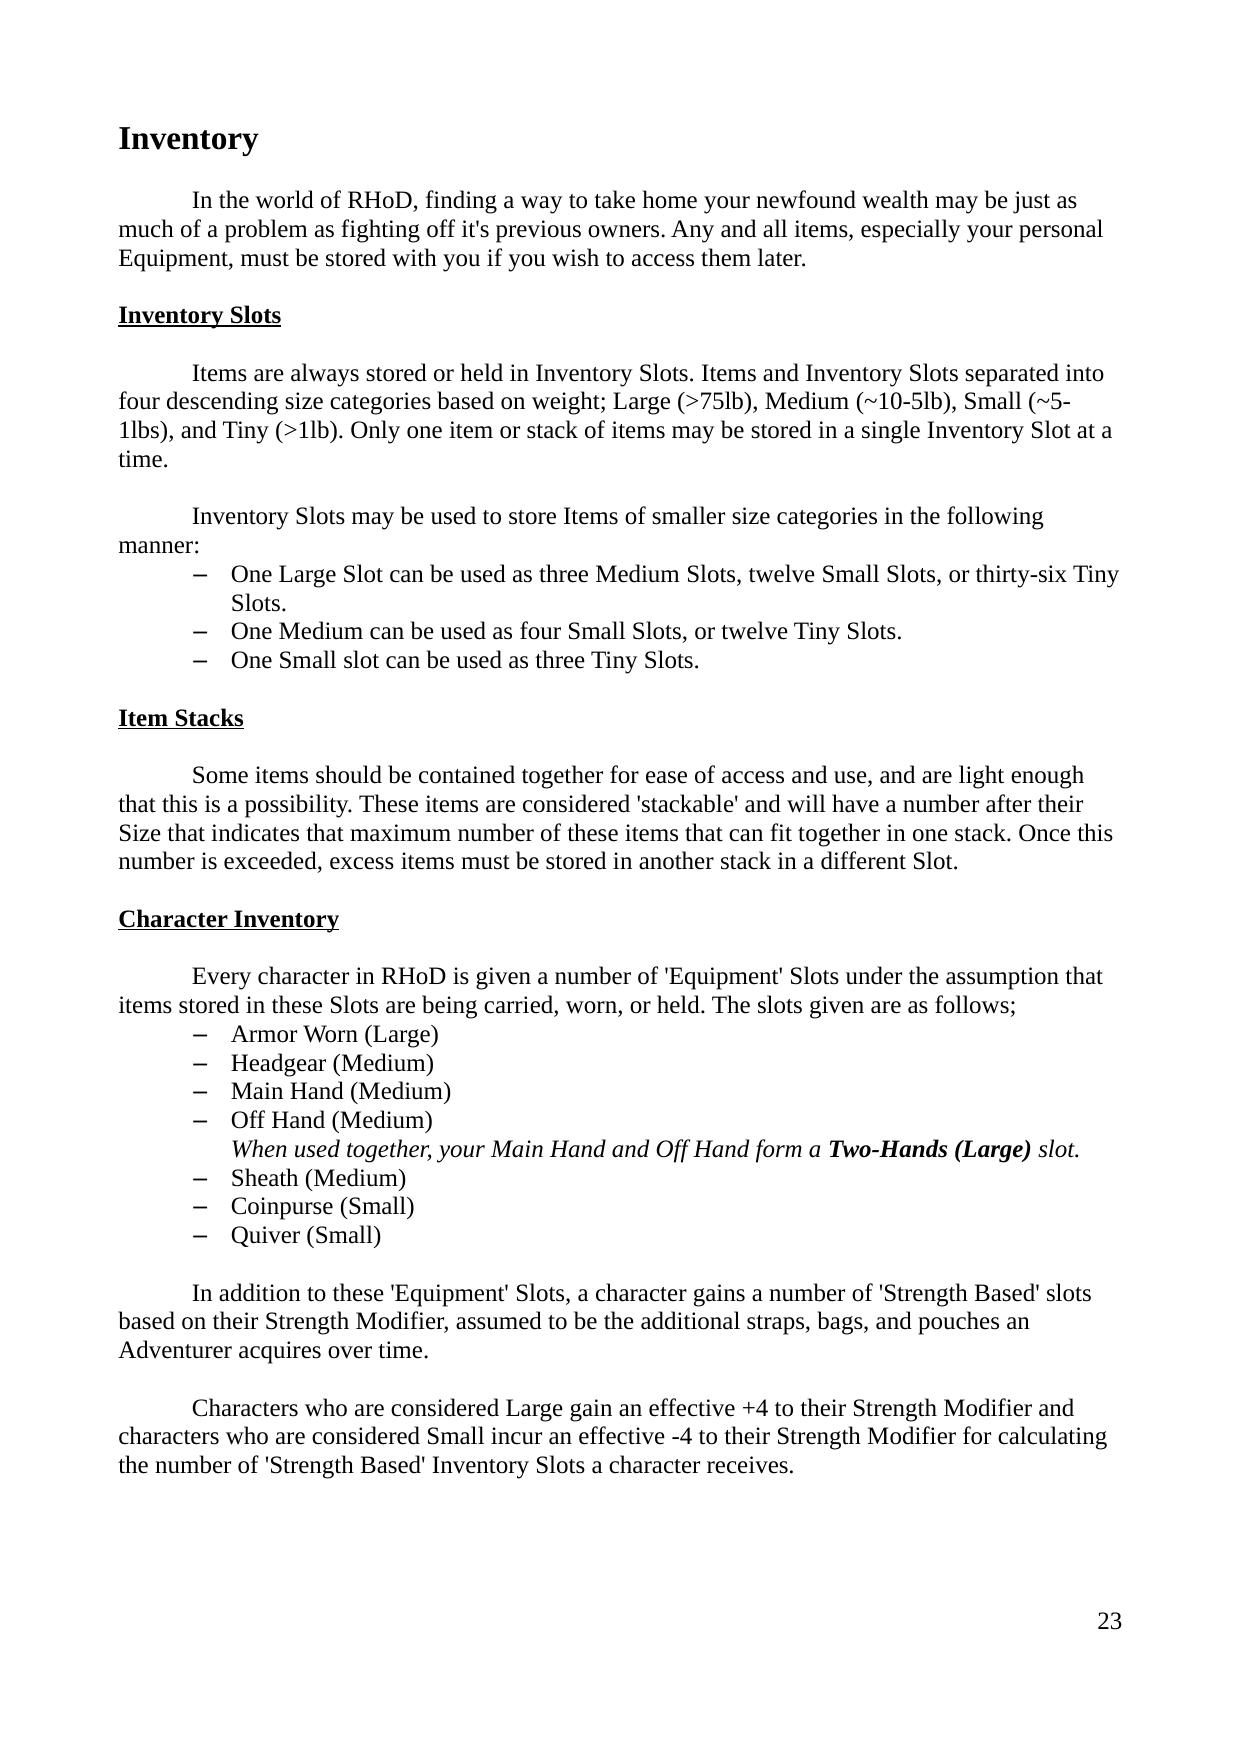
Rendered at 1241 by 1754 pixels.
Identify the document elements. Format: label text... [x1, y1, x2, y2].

text Inventory Slots [118, 300, 1122, 329]
list Headgear (Medium) [193, 1048, 1122, 1076]
list Main Hand (Medium) [193, 1076, 1122, 1105]
list Armor Worn (Large) [193, 1019, 1122, 1048]
text Characters who are considered Large gain an effective +4 to their Strength Modifier and characters who are considered Small incur an effective -4 to their Strength Modifier for calculating the number of 'Strength Based' Inventory Slots a character receives. [118, 1393, 1122, 1479]
list When used together, your Main Hand and Off Hand form a Two-Hands (Large) slot. [193, 1134, 1122, 1163]
text Inventory [118, 118, 1122, 156]
text Item Stacks [118, 703, 1122, 731]
text Inventory Slots may be used to store Items of smaller size categories in the following manner: [118, 501, 1122, 559]
list Quiver (Small) [193, 1220, 1122, 1249]
text Items are always stored or held in Inventory Slots. Items and Inventory Slots separated into four descending size categories based on weight; Large (>75lb), Medium (~10-5lb), Small (~5-1lbs), and Tiny (>1lb). Only one item or stack of items may be stored in a single Inventory Slot at a time. [118, 358, 1122, 473]
list Off Hand (Medium) [193, 1105, 1122, 1134]
text Every character in RHoD is given a number of 'Equipment' Slots under the assumption that items stored in these Slots are being carried, worn, or held. The slots given are as follows; [118, 961, 1122, 1019]
list One Medium can be used as four Small Slots, or twelve Tiny Slots. [193, 616, 1122, 645]
text Some items should be contained together for ease of access and use, and are light enough that this is a possibility. These items are considered 'stackable' and will have a number after their Size that indicates that maximum number of these items that can fit together in one stack. Once this number is exceeded, excess items must be stored in another stack in a different Slot. [118, 760, 1122, 875]
list Sheath (Medium) [193, 1163, 1122, 1191]
text Character Inventory [118, 904, 1122, 933]
list One Large Slot can be used as three Medium Slots, twelve Small Slots, or thirty-six Tiny Slots. [193, 559, 1122, 616]
list One Small slot can be used as three Tiny Slots. [193, 645, 1122, 674]
text In the world of RHoD, finding a way to take home your newfound wealth may be just as much of a problem as fighting off it's previous owners. Any and all items, especially your personal Equipment, must be stored with you if you wish to access them later. [118, 185, 1122, 271]
list Coinpurse (Small) [193, 1191, 1122, 1220]
text In addition to these 'Equipment' Slots, a character gains a number of 'Strength Based' slots based on their Strength Modifier, assumed to be the additional straps, bags, and pouches an Adventurer acquires over time. [118, 1278, 1122, 1364]
